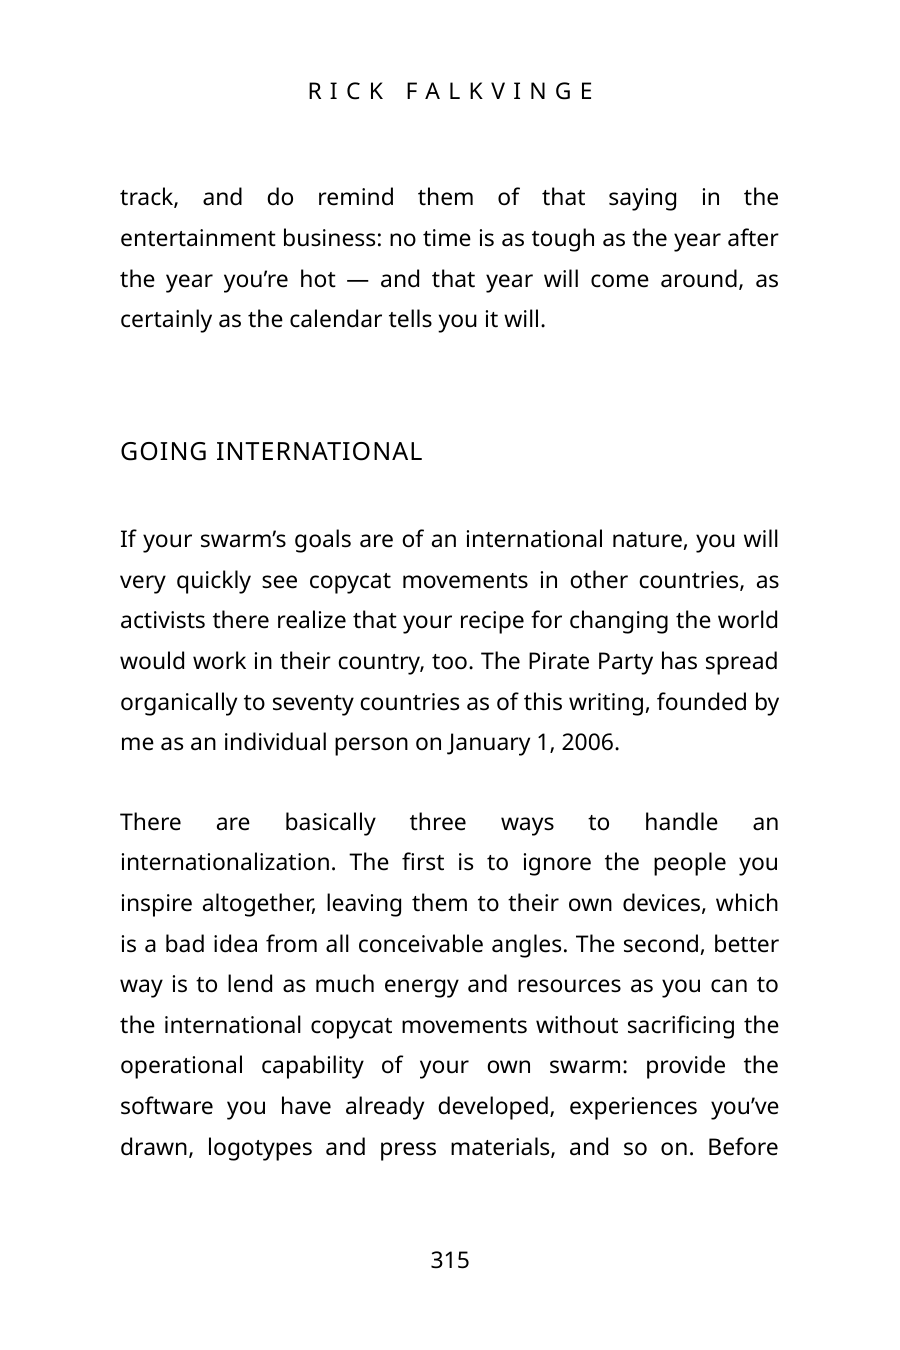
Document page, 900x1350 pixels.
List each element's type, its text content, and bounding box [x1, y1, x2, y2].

text There are basically three ways to handle an internationalization. The first is to ignore the people you inspire altogether, leaving them to their own devices, which is a bad idea from all conceivable angles. The second, better way is to lend as much energy and resources as you can to the international copycat movements without sacrificing the operational capability of your own swarm: provide the software you have already developed, experiences you’ve drawn, logotypes and press materials, and so on. Before [120, 806, 780, 1162]
subtitle Going international [120, 434, 780, 468]
text track, and do remind them of that saying in the entertainment business: no time is as tough as the year after the year you’re hot — and that year will come around, as certainly as the calendar tells you it will. [120, 181, 780, 334]
text If your swarm’s goals are of an international nature, you will very quickly see copycat movements in other countries, as activists there realize that your recipe for changing the world would work in their country, too. The Pirate Party has spread organically to seventy countries as of this writing, founded by me as an individual person on January 1, 2006. [120, 523, 780, 757]
